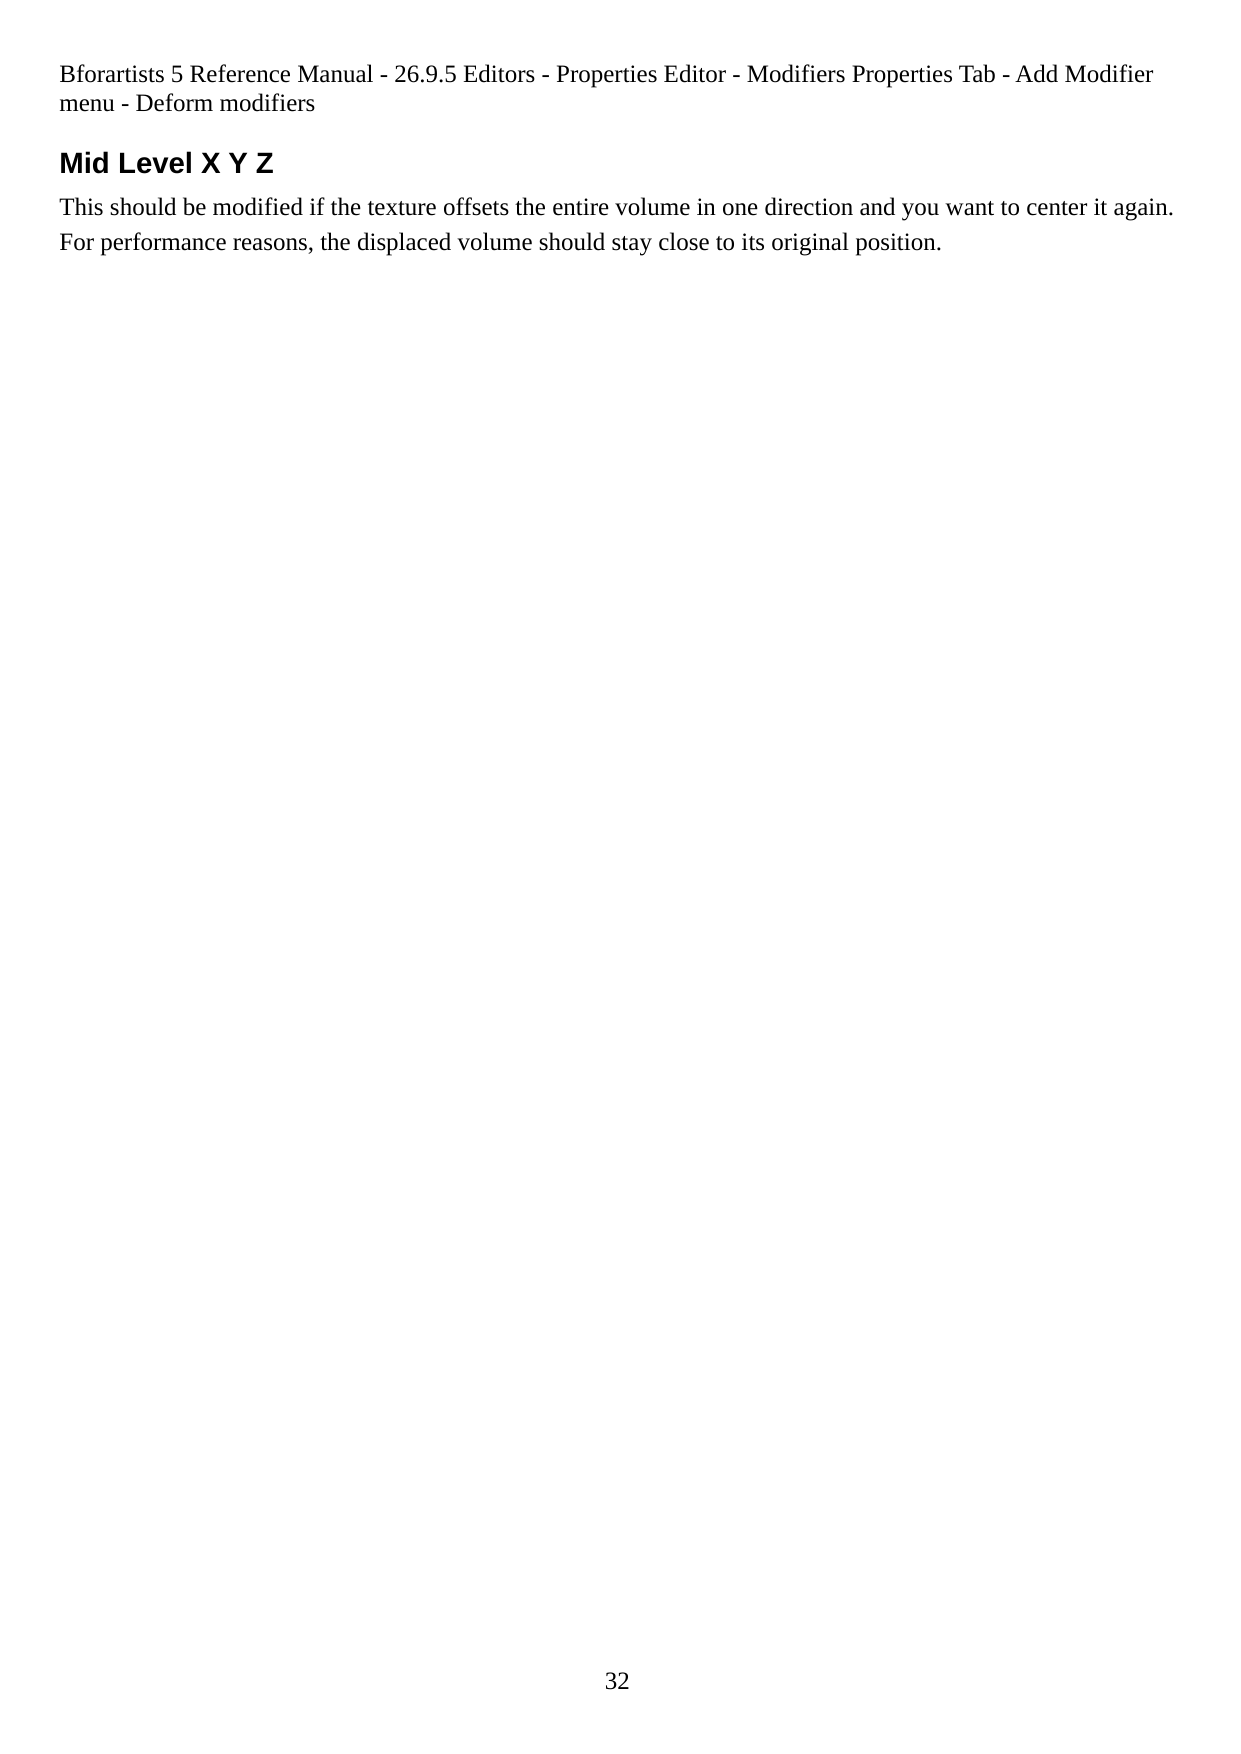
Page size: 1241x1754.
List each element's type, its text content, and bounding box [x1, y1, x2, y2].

subtitle Mid Level X Y Z [59, 146, 1181, 180]
text This should be modified if the texture offsets the entire volume in one direction and you want to center it again. For performance reasons, the displaced volume should stay close to its original position. [59, 192, 1181, 256]
